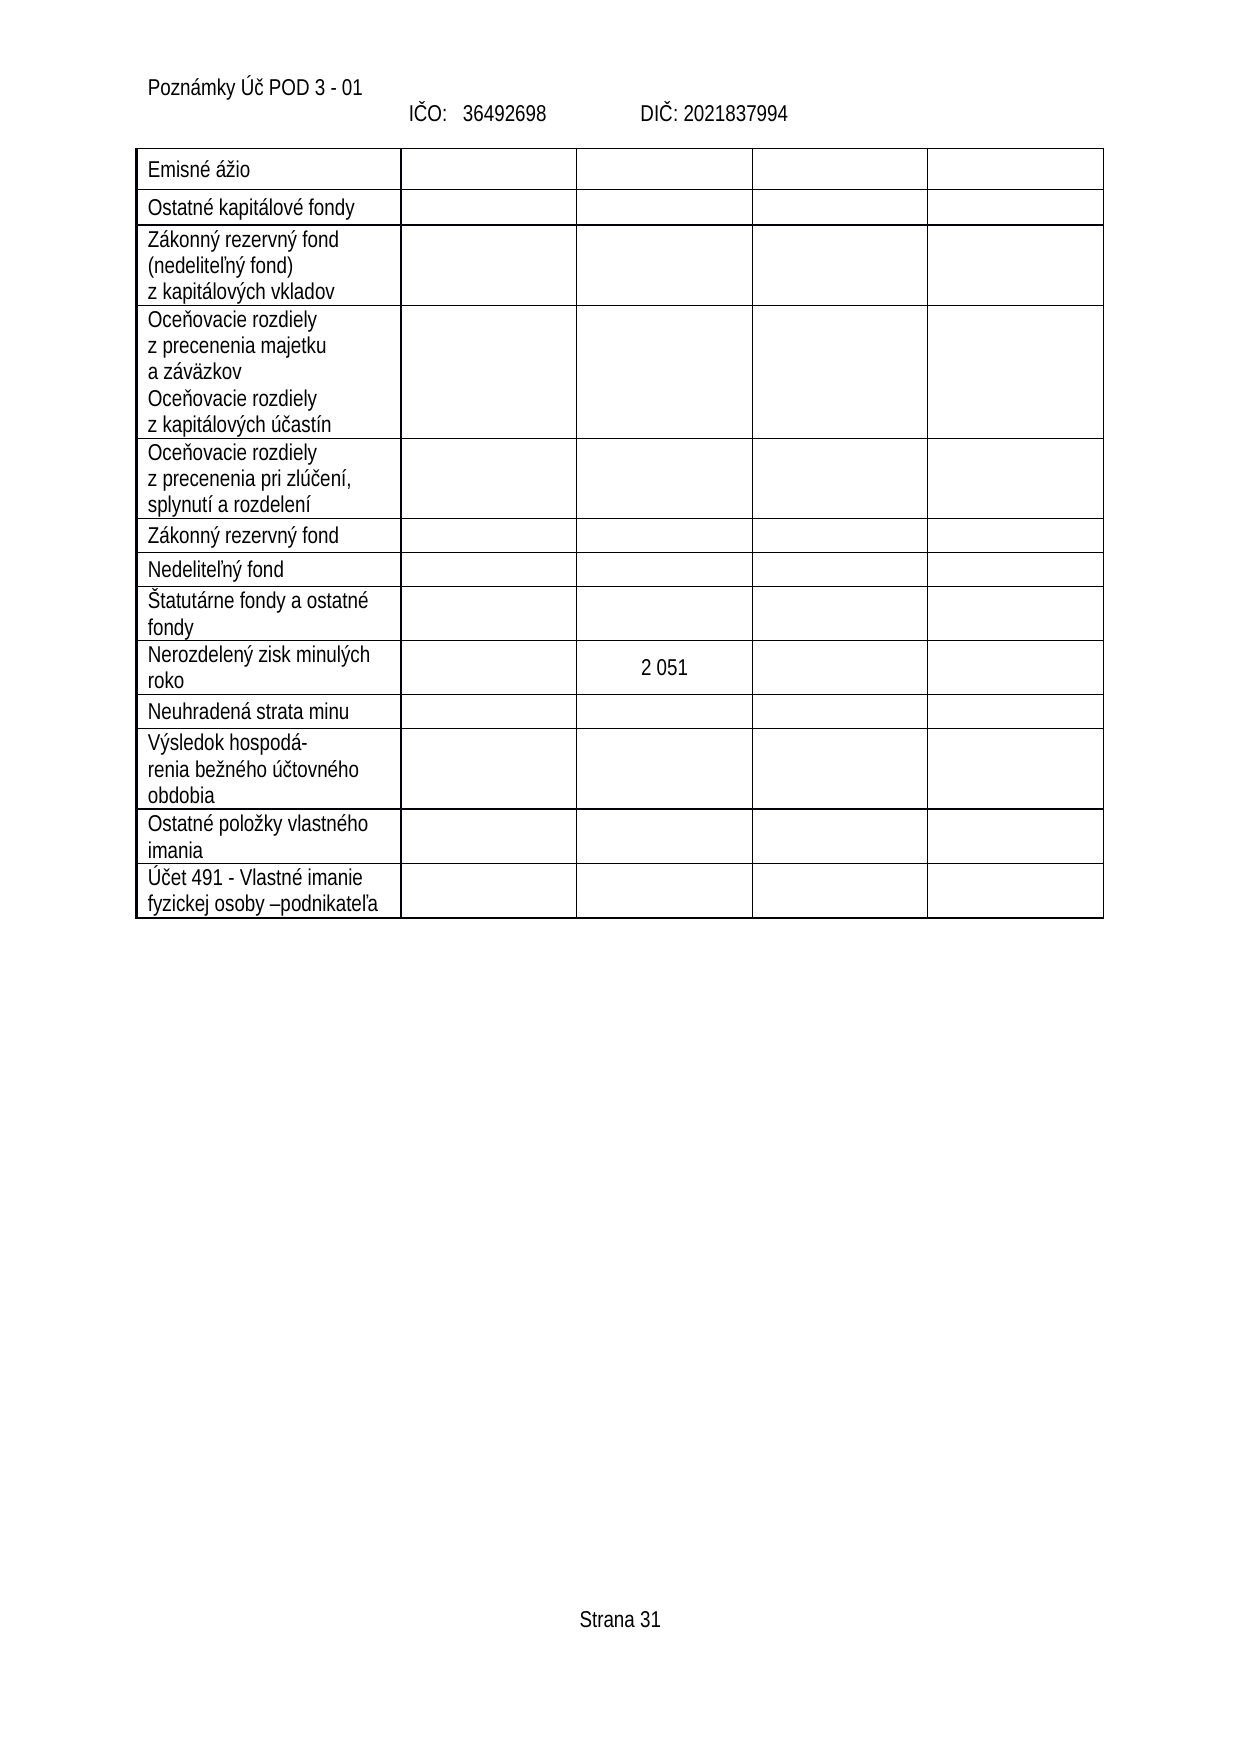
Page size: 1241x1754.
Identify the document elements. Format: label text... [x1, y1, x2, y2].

table_cell [928, 810, 1103, 863]
table_cell [753, 641, 927, 694]
table_cell [577, 306, 752, 385]
table_cell [577, 385, 752, 437]
table_cell [928, 190, 1103, 223]
table_cell [928, 306, 1103, 385]
table_cell [928, 519, 1103, 552]
table_cell [402, 226, 576, 304]
table_cell [753, 553, 927, 586]
table_cell Nedeliteľný fond [138, 553, 400, 586]
table_cell [928, 729, 1103, 808]
table_cell [928, 695, 1103, 728]
table_cell [577, 587, 752, 640]
table_cell [402, 149, 576, 189]
table_cell Oceňovacie rozdiely z precenenia pri zlúčení, splynutí a rozdelení [138, 439, 400, 517]
table_cell Ostatné položky vlastného imania [138, 810, 400, 863]
table_cell [577, 190, 752, 223]
table_cell [753, 306, 927, 385]
table_cell [753, 587, 927, 640]
table_cell [402, 190, 576, 223]
table_cell [753, 385, 927, 437]
table_cell Oceňovacie rozdiely z kapitálových účastín [138, 385, 400, 437]
table_cell [753, 226, 927, 304]
table_cell [577, 729, 752, 808]
table_cell [753, 190, 927, 223]
table_cell [402, 587, 576, 640]
table_cell [402, 695, 576, 728]
table_cell [753, 439, 927, 517]
table_cell [928, 149, 1103, 189]
table_cell [577, 439, 752, 517]
table_cell [753, 810, 927, 863]
table_cell Štatutárne fondy a ostatné fondy [138, 587, 400, 640]
table_cell [753, 519, 927, 552]
table_cell [928, 553, 1103, 586]
table_cell [577, 553, 752, 586]
table_cell [402, 385, 576, 437]
table_cell Zákonný rezervný fond [138, 519, 400, 552]
table_cell [577, 519, 752, 552]
table_cell [928, 439, 1103, 517]
table_cell [577, 810, 752, 863]
table_cell [577, 226, 752, 304]
table_cell Emisné ážio [138, 149, 400, 189]
table_cell Oceňovacie rozdiely z precenenia majetku a záväzkov [138, 306, 400, 385]
table_cell [402, 641, 576, 694]
table_cell [577, 864, 752, 917]
table_cell [928, 226, 1103, 304]
table_cell [928, 641, 1103, 694]
table_cell [402, 519, 576, 552]
table_cell [577, 695, 752, 728]
table_cell Nerozdelený zisk minulých roko [138, 641, 400, 694]
table_cell 2 051 [577, 641, 752, 694]
table_cell [402, 553, 576, 586]
table_cell Účet 491 - Vlastné imanie fyzickej osoby –podnikateľa [138, 864, 400, 917]
table_cell [402, 864, 576, 917]
table_cell [402, 306, 576, 385]
table_cell Ostatné kapitálové fondy [138, 190, 400, 223]
table_cell [928, 864, 1103, 917]
table_cell Zákonný rezervný fond (nedeliteľný fond) z kapitálových vkladov [138, 226, 400, 304]
table_cell Neuhradená strata minu [138, 695, 400, 728]
table_cell [928, 587, 1103, 640]
table_cell [753, 149, 927, 189]
table_cell [753, 729, 927, 808]
table_cell [402, 810, 576, 863]
table_cell Výsledok hospodá-renia bežného účtovného obdobia [138, 729, 400, 808]
table_cell [753, 864, 927, 917]
table_cell [577, 149, 752, 189]
table_cell [928, 385, 1103, 437]
table_cell [402, 439, 576, 517]
table_cell [402, 729, 576, 808]
table_cell [753, 695, 927, 728]
